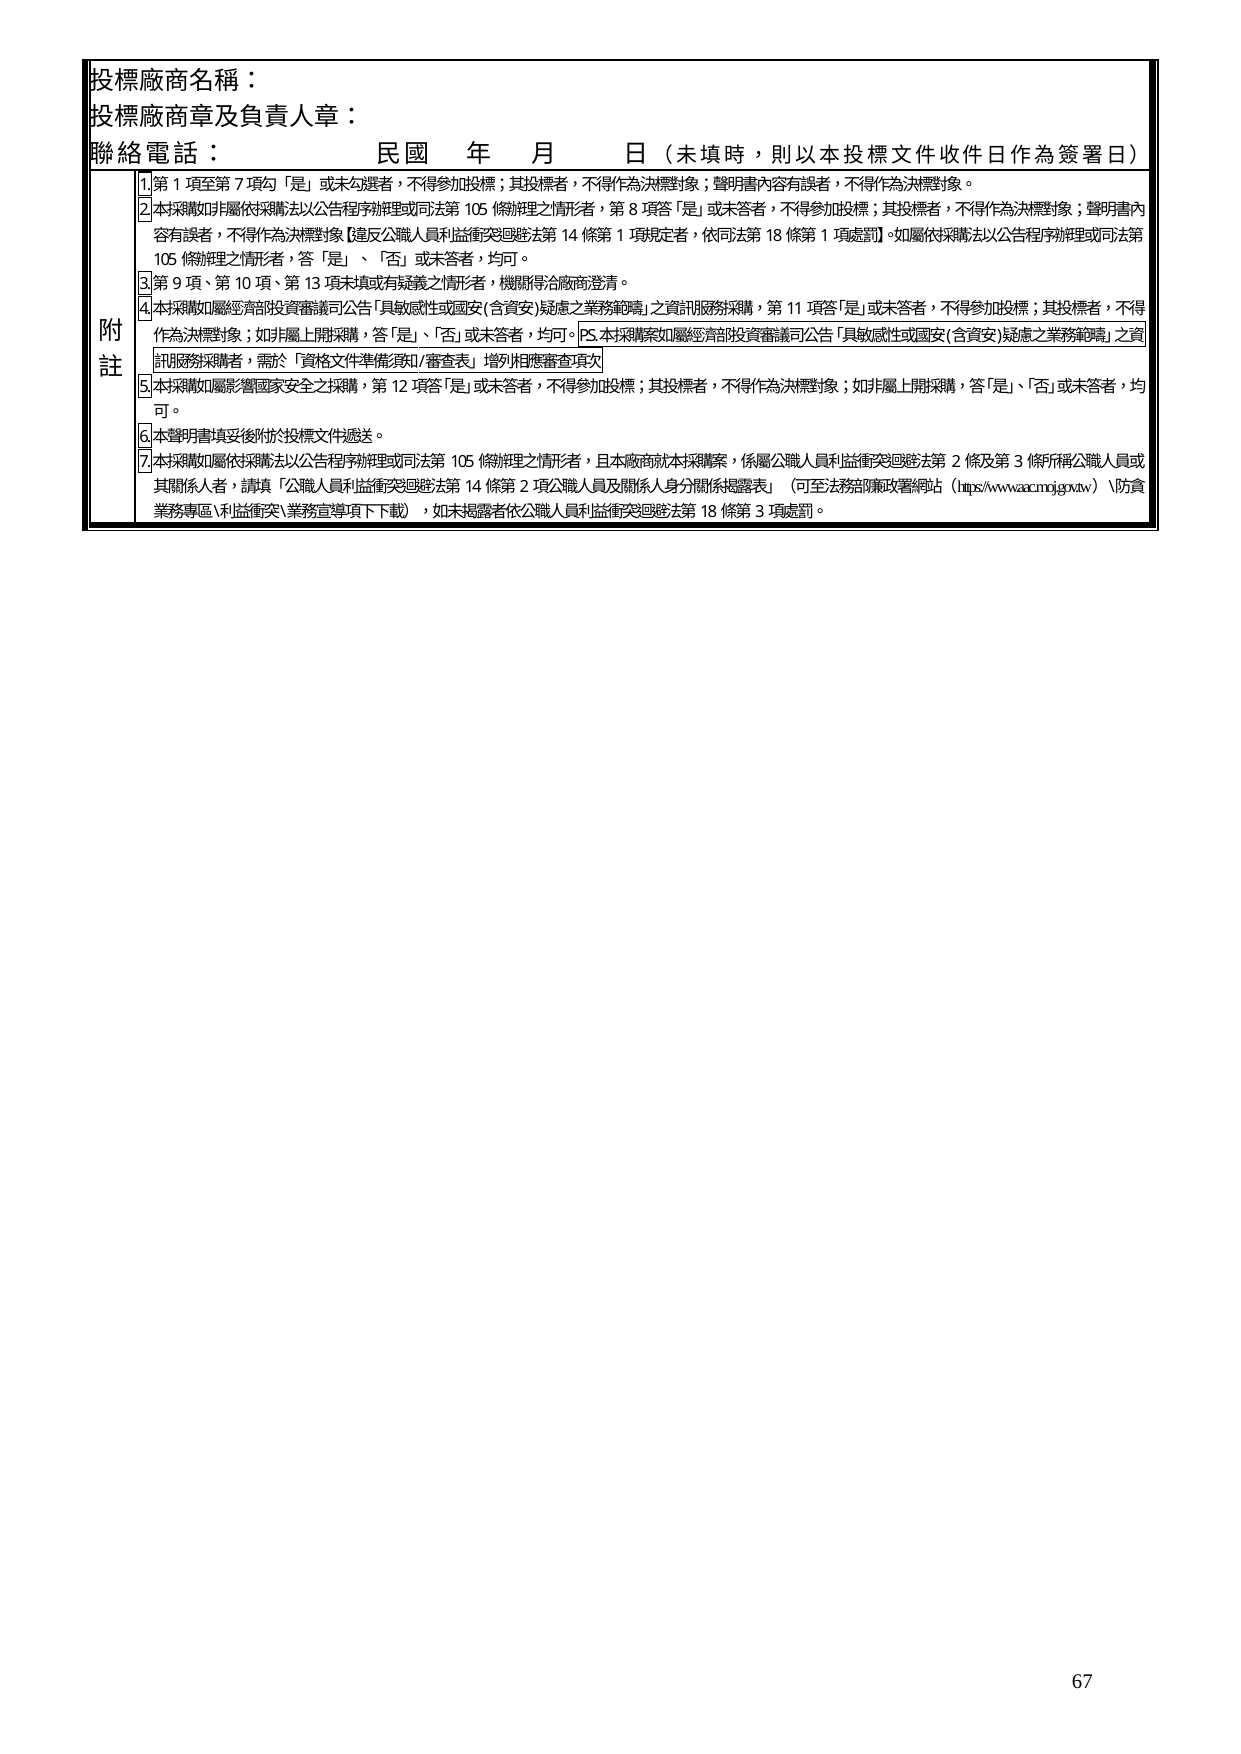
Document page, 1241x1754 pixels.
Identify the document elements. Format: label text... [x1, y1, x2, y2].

table_cell 附 註 [91, 171, 134, 522]
table_cell 投標廠商名稱： 投標廠商章及負責人章： 聯絡電話： 民國 年 月 日（未填時，則以本投標文件收件日作為簽署日） [91, 61, 1149, 169]
table_cell 第1項至第7 項勾「是」或未勾選者，不得參加投標；其投標者，不得作為決標對象；聲明書內容有誤者，不得作為決標對象。 本採購如非屬依採購法以公告程序辦理或同法第105條辦理之情形者，第8項答「是」或未答者，不得參加投標；其投標者，不得作為決標對象；聲明書內容有誤者，不得作為決標對象【違反公職人員利益衝突迴避法第14條第1項規定者，依同法第18條第1項處罰】。如屬依採購法以公告程序辦理或同法第105條辦理之情形者，答「是」、「否」或未答者，均可。 第9項、第10項、第13項未填或有疑義之情形者，機關得洽廠商澄清。 本採購如屬經濟部投資審議司公告「具敏感性或國安(含資安)疑慮之業務範疇」之資訊服務採購，第11項答「是」或未答者，不得參加投標；其投標者，不得作為決標對象；如非屬上開採購，答「是」、「否」或未答者，均可。P.S.本採購案如屬經濟部投資審議司公告「具敏感性或國安(含資安)疑慮之業務範疇」之資訊服務採購者，需於「資格文件準備須知/審查表」增列相應審查項次 本採購如屬影響國家安全之採購，第12項答「是」或未答者，不得參加投標；其投標者，不得作為決標對象；如非屬上開採購，答「是」、「否」或未答者，均可。 本聲明書填妥後附於投標文件遞送。 本採購如屬依採購法以公告程序辦理或同法第105條辦理之情形者，且本廠商就本採購案，係屬公職人員利益衝突迴避法第2條及第3條所稱公職人員或其關係人者，請填「公職人員利益衝突迴避法第14條第2項公職人員及關係人身分關係揭露表」（可至法務部廉政署網站（https://www.aac.moj.gov.tw）\防貪業務專區\利益衝突\業務宣導項下下載），如未揭露者依公職人員利益衝突迴避法第18條第3項處罰。 [136, 171, 1149, 522]
